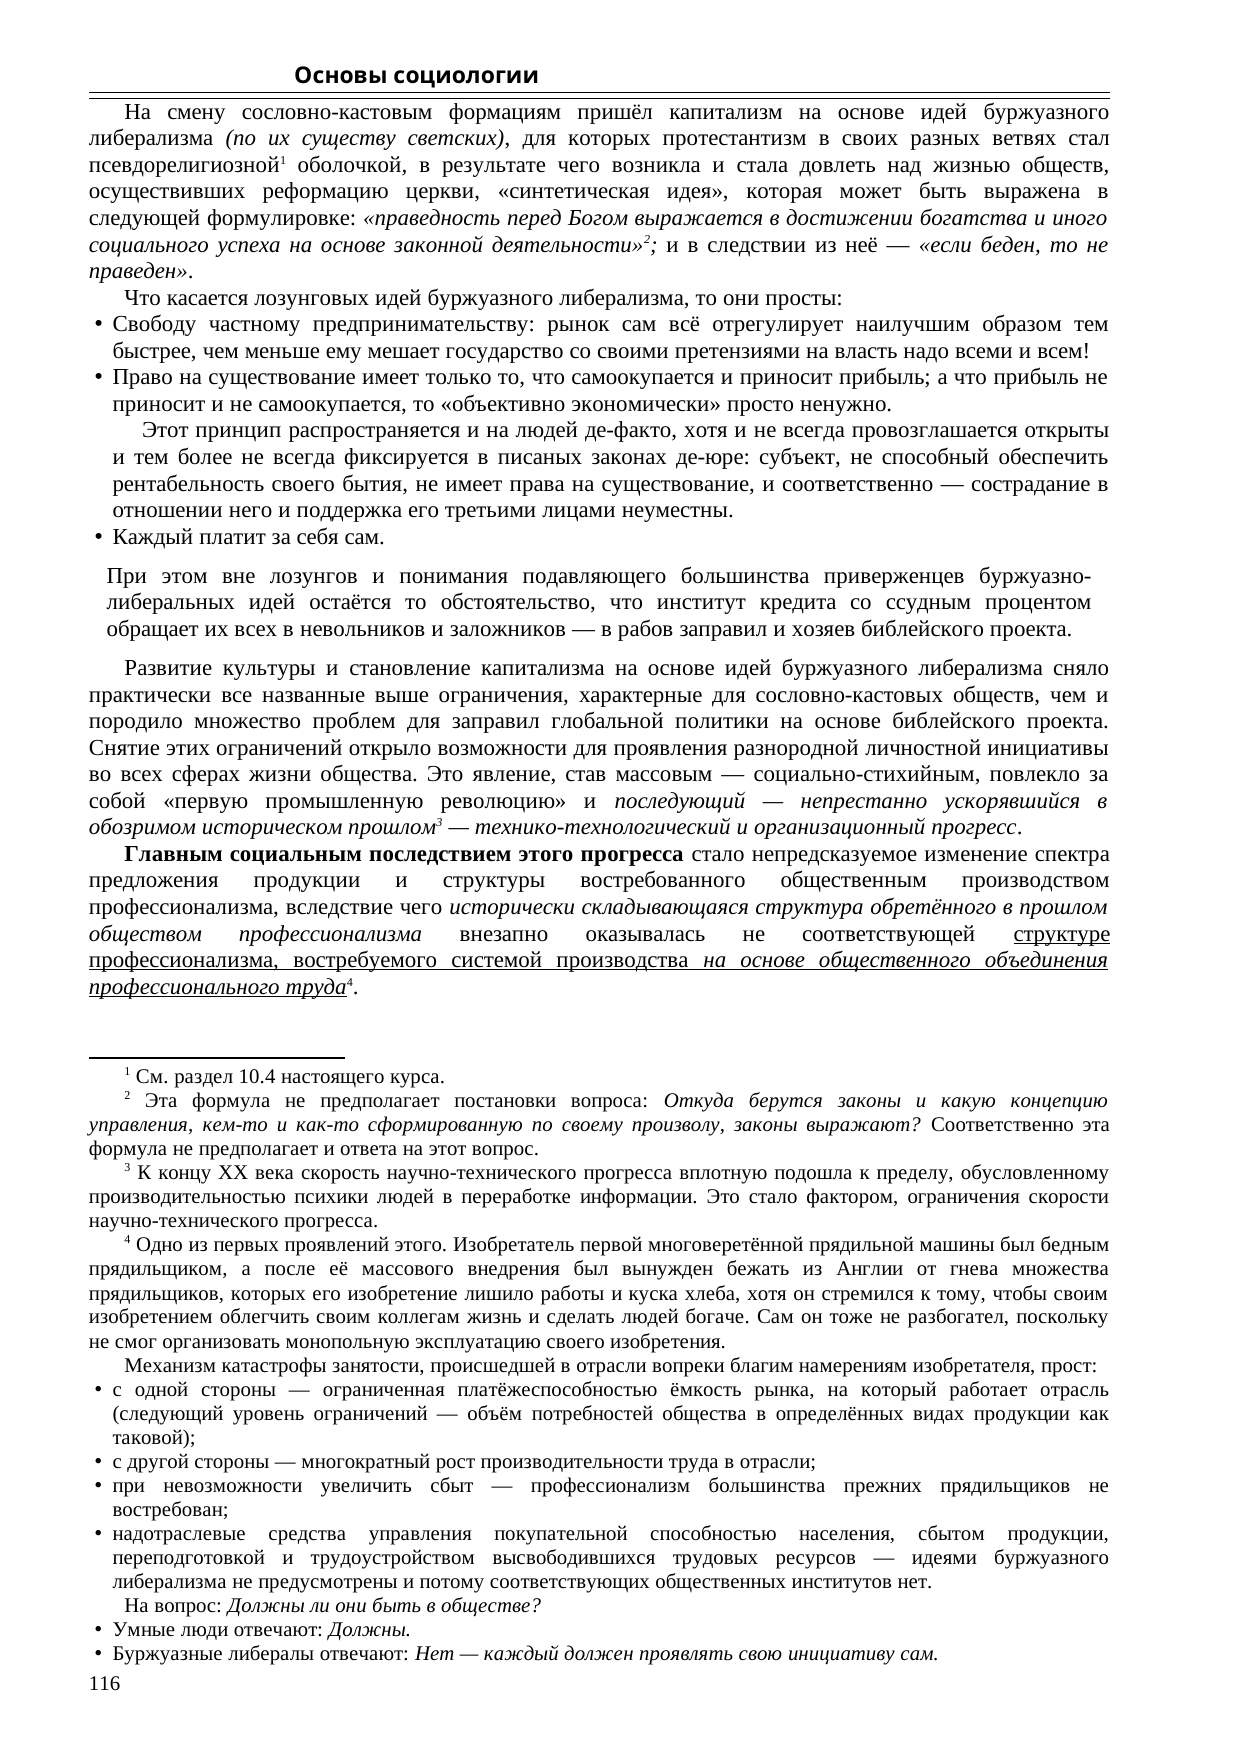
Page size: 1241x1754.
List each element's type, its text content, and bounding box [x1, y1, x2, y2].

list Право на существование имеет только то, что самоокупается и приносит прибыль; а что прибыль не приносит и не самоокупается, то «объективно экономически» просто ненужно. [94, 363, 1110, 416]
text Одно из первых проявлений этого. Изобретатель первой многоверетённой прядильной машины был бедным прядильщиком, а после её массового внедрения был вынужден бежать из Англии от гнева множества прядильщиков, которых его изобретение лишило работы и куска хлеба, хотя он стремился к тому, чтобы своим изобретением облегчить своим коллегам жизнь и сделать людей богаче. Сам он тоже не разбогател, поскольку не смог организовать монопольную эксплуатацию своего изобретения. [89, 1232, 1110, 1352]
list с другой стороны — многократный рост производительности труда в отрасли; [94, 1449, 1110, 1473]
list с одной стороны — ограниченная платёжеспособностью ёмкость рынка, на который работает отрасль (следующий уровень ограничений — объём потребностей общества в определённых видах продукции как таковой); [94, 1377, 1110, 1449]
list Свободу частному предпринимательству: рынок сам всё отрегулирует наилучшим образом тем быстрее, чем меньше ему мешает государство со своими претензиями на власть надо всеми и всем! [94, 310, 1110, 363]
text Развитие культуры и становление капитализма на основе идей буржуазного либерализма сняло практически все названные выше ограничения, характерные для сословно-кастовых обществ, чем и породило множество проблем для заправил глобальной политики на основе библейского проекта. Снятие этих ограничений открыло возможности для проявления разнородной личностной инициативы во всех сферах жизни общества. Это явление, став массовым — социально-стихийным, повлекло за собой «первую промышленную революцию» и последующий — непрестанно ускорявшийся в обозримом историческом прошлом — технико-технологический и организационный прогресс. [89, 654, 1110, 840]
text См. раздел 10.4 настоящего курса. [89, 1064, 1110, 1088]
list Буржуазные либералы отвечают: Нет — каждый должен проявлять свою инициативу сам. [94, 1641, 1110, 1665]
text Механизм катастрофы занятости, происшедшей в отрасли вопреки благим намерениям изобретателя, прост: [89, 1352, 1110, 1377]
text На смену сословно-кастовым формациям пришёл капитализм на основе идей буржуазного либерализма (по их существу светских), для которых протестантизм в своих разных ветвях стал псевдорелигиозной оболочкой, в результате чего возникла и стала довлеть над жизнью обществ, осуществивших реформацию церкви, «синтетическая идея», которая может быть выражена в следующей формулировке: «праведность перед Богом выражается в достижении богатства и иного социального успеха на основе законной деятельности»; и в следствии из неё — «если беден, то не праведен». [89, 99, 1110, 283]
list надотраслевые средства управления покупательной способностью населения, сбытом продукции, переподготовкой и трудоустройством высвободившихся трудовых ресурсов — идеями буржуазного либерализма не предусмотрены и потому соответствующих общественных институтов нет. [94, 1521, 1110, 1593]
text К концу ХХ века скорость научно-технического прогресса вплотную подошла к пределу, обусловленному производительностью психики людей в переработке информации. Это стало фактором, ограничения скорости научно-технического прогресса. [89, 1160, 1110, 1232]
list при невозможности увеличить сбыт — профессионализм большинства прежних прядильщиков не востребован; [94, 1473, 1110, 1521]
text При этом вне лозунгов и понимания подавляющего большинства приверженцев буржуазно-либеральных идей остаётся то обстоятельство, что институт кредита со ссудным процентом обращает их всех в невольников и заложников — в рабов заправил и хозяев библейского проекта. [106, 562, 1093, 641]
text На вопрос: Должны ли они быть в обществе? [89, 1593, 1110, 1617]
text Что касается лозунговых идей буржуазного либерализма, то они просты: [89, 283, 1110, 310]
text Главным социальным последствием этого прогресса стало непредсказуемое изменение спектра предложения продукции и структуры востребованного общественным производством профессионализма, вследствие чего исторически складывающаяся структура обретённого в прошлом обществом профессионализма внезапно оказывалась не соответствующей структуре профессионализма, востребуемого системой производства на основе общественного объединения профессионального труда. [89, 840, 1110, 999]
text Эта формула не предполагает постановки вопроса: Откуда берутся законы и какую концепцию управления, кем-то и как-то сформированную по своему произволу, законы выражают? Соответственно эта формула не предполагает и ответа на этот вопрос. [89, 1088, 1110, 1160]
list Умные люди отвечают: Должны. [94, 1617, 1110, 1641]
text Этот принцип распространяется и на людей де-факто, хотя и не всегда провозглашается открыты и тем более не всегда фиксируется в писаных законах де-юре: субъект, не способный обеспечить рентабельность своего бытия, не имеет права на существование, и соответственно — сострадание в отношении него и поддержка его третьими лицами неуместны. [112, 416, 1110, 523]
list Каждый платит за себя сам. [94, 523, 1110, 549]
